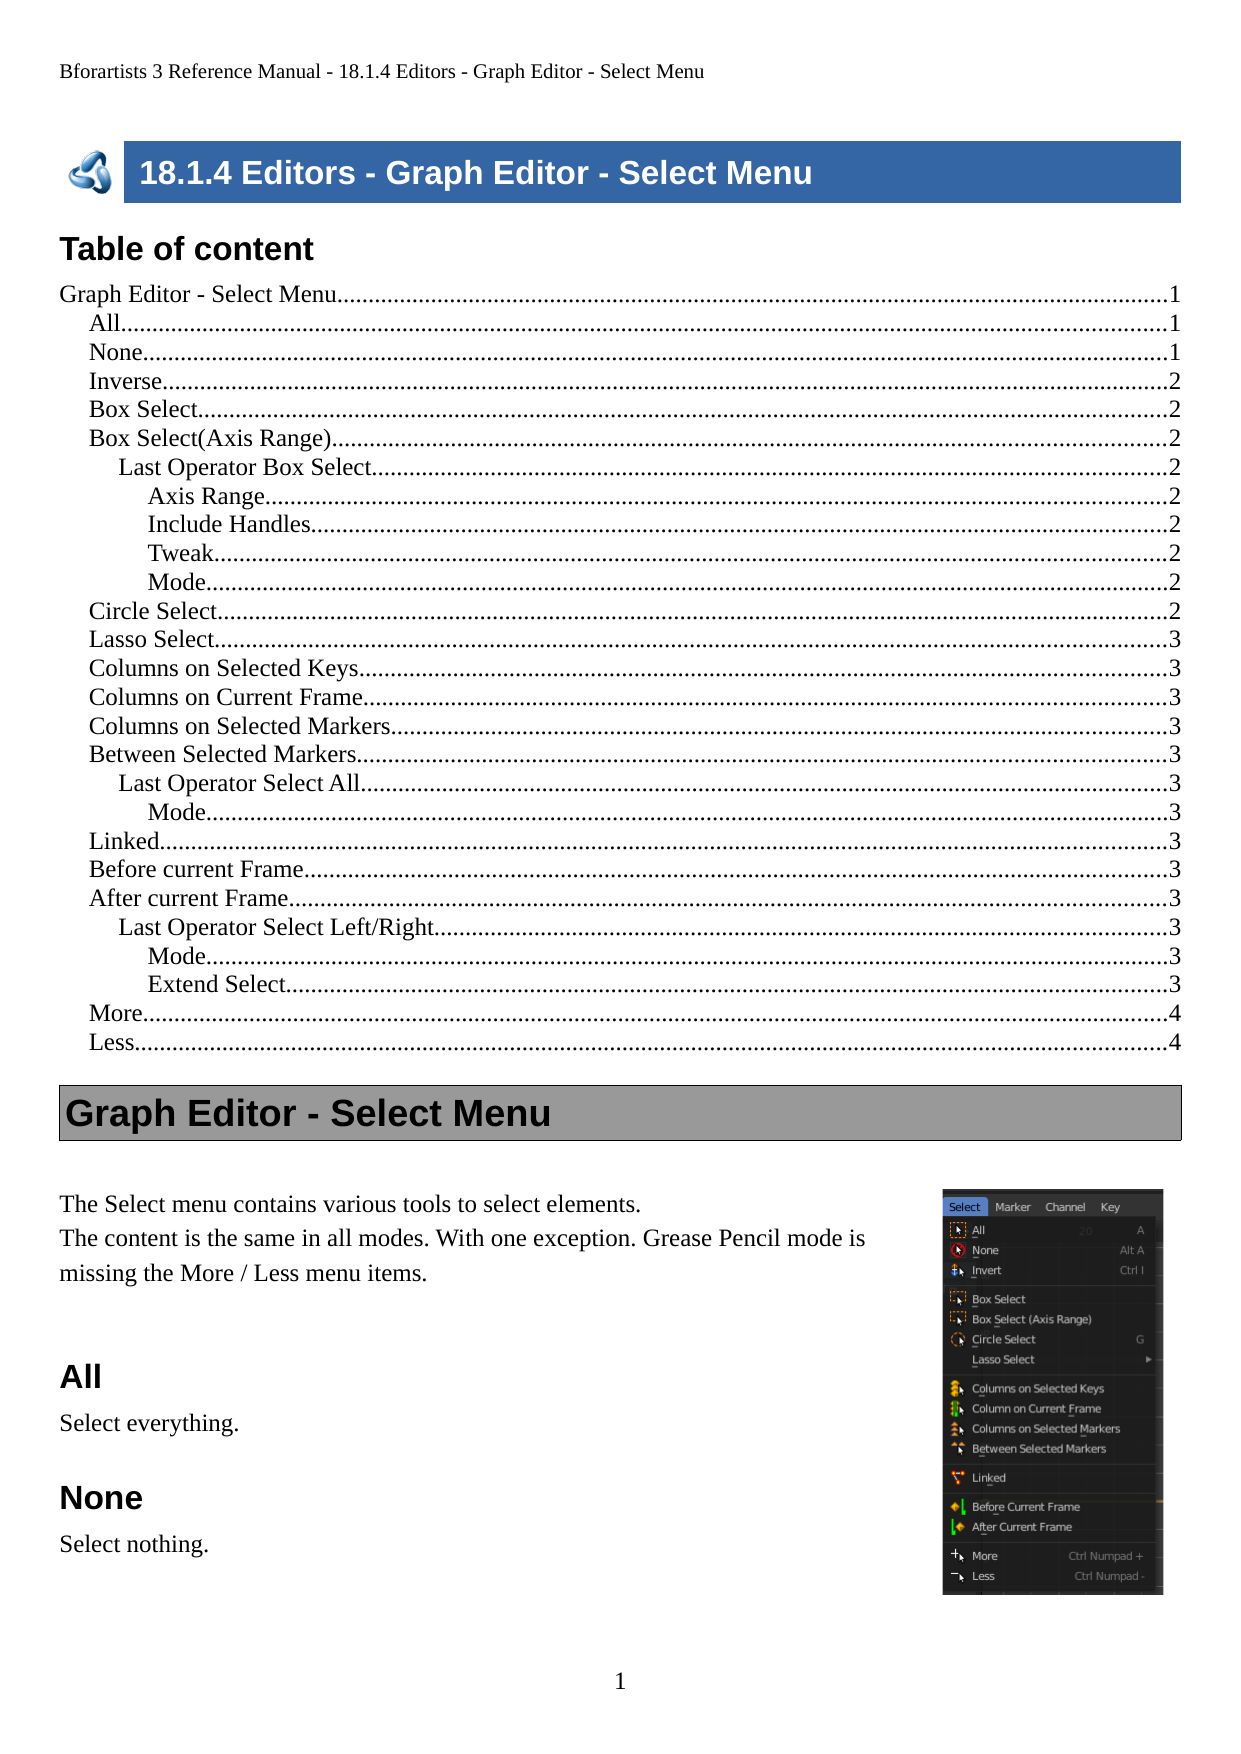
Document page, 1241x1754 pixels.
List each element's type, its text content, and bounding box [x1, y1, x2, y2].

text Last Operator Select All 3 [118, 768, 1181, 797]
text None 1 [88, 337, 1181, 366]
picture [65, 147, 114, 197]
text More 4 [88, 998, 1181, 1027]
text Linked 3 [88, 826, 1181, 854]
text Inverse 2 [88, 366, 1181, 394]
subtitle None [59, 1477, 942, 1516]
text Mode 3 [147, 797, 1181, 826]
text Before current Frame 3 [88, 854, 1181, 883]
subtitle [1164, 1356, 1181, 1395]
subtitle Table of content [59, 228, 1181, 267]
text Tweak 2 [147, 538, 1181, 567]
text Extend Select 3 [147, 969, 1181, 998]
subtitle [1164, 1477, 1181, 1516]
text Mode 2 [147, 567, 1181, 596]
text Last Operator Select Left/Right 3 [118, 912, 1181, 941]
text The Select menu contains various tools to select elements. The content is the same in all modes. With one exception. Grease Pencil mode is missing the More / Less menu items. [59, 1189, 942, 1287]
text Graph Editor - Select Menu 1 [59, 279, 1181, 308]
text Include Handles 2 [147, 509, 1181, 538]
text Last Operator Box Select 2 [118, 452, 1181, 481]
text Columns on Selected Keys 3 [88, 653, 1181, 682]
text Select everything. [59, 1408, 942, 1436]
text Axis Range 2 [147, 481, 1181, 509]
text [1164, 1529, 1181, 1557]
text Box Select(Axis Range) 2 [88, 423, 1181, 452]
text All 1 [88, 308, 1181, 337]
table_header [59, 141, 124, 203]
text Select nothing. [59, 1529, 942, 1557]
text Between Selected Markers 3 [88, 739, 1181, 768]
table_header Graph Editor - Select Menu [60, 1086, 1181, 1140]
subtitle All [59, 1356, 942, 1395]
text Less 4 [88, 1027, 1181, 1056]
text Columns on Selected Markers 3 [88, 711, 1181, 739]
text After current Frame 3 [88, 883, 1181, 912]
text Lasso Select 3 [88, 624, 1181, 653]
text Circle Select 2 [88, 596, 1181, 624]
text [1164, 1408, 1181, 1436]
text Mode 3 [147, 941, 1181, 969]
table_header 18.1.4 Editors - Graph Editor - Select Menu [124, 141, 1181, 203]
picture [942, 1189, 1164, 1595]
text Box Select 2 [88, 394, 1181, 423]
text Columns on Current Frame 3 [88, 682, 1181, 711]
